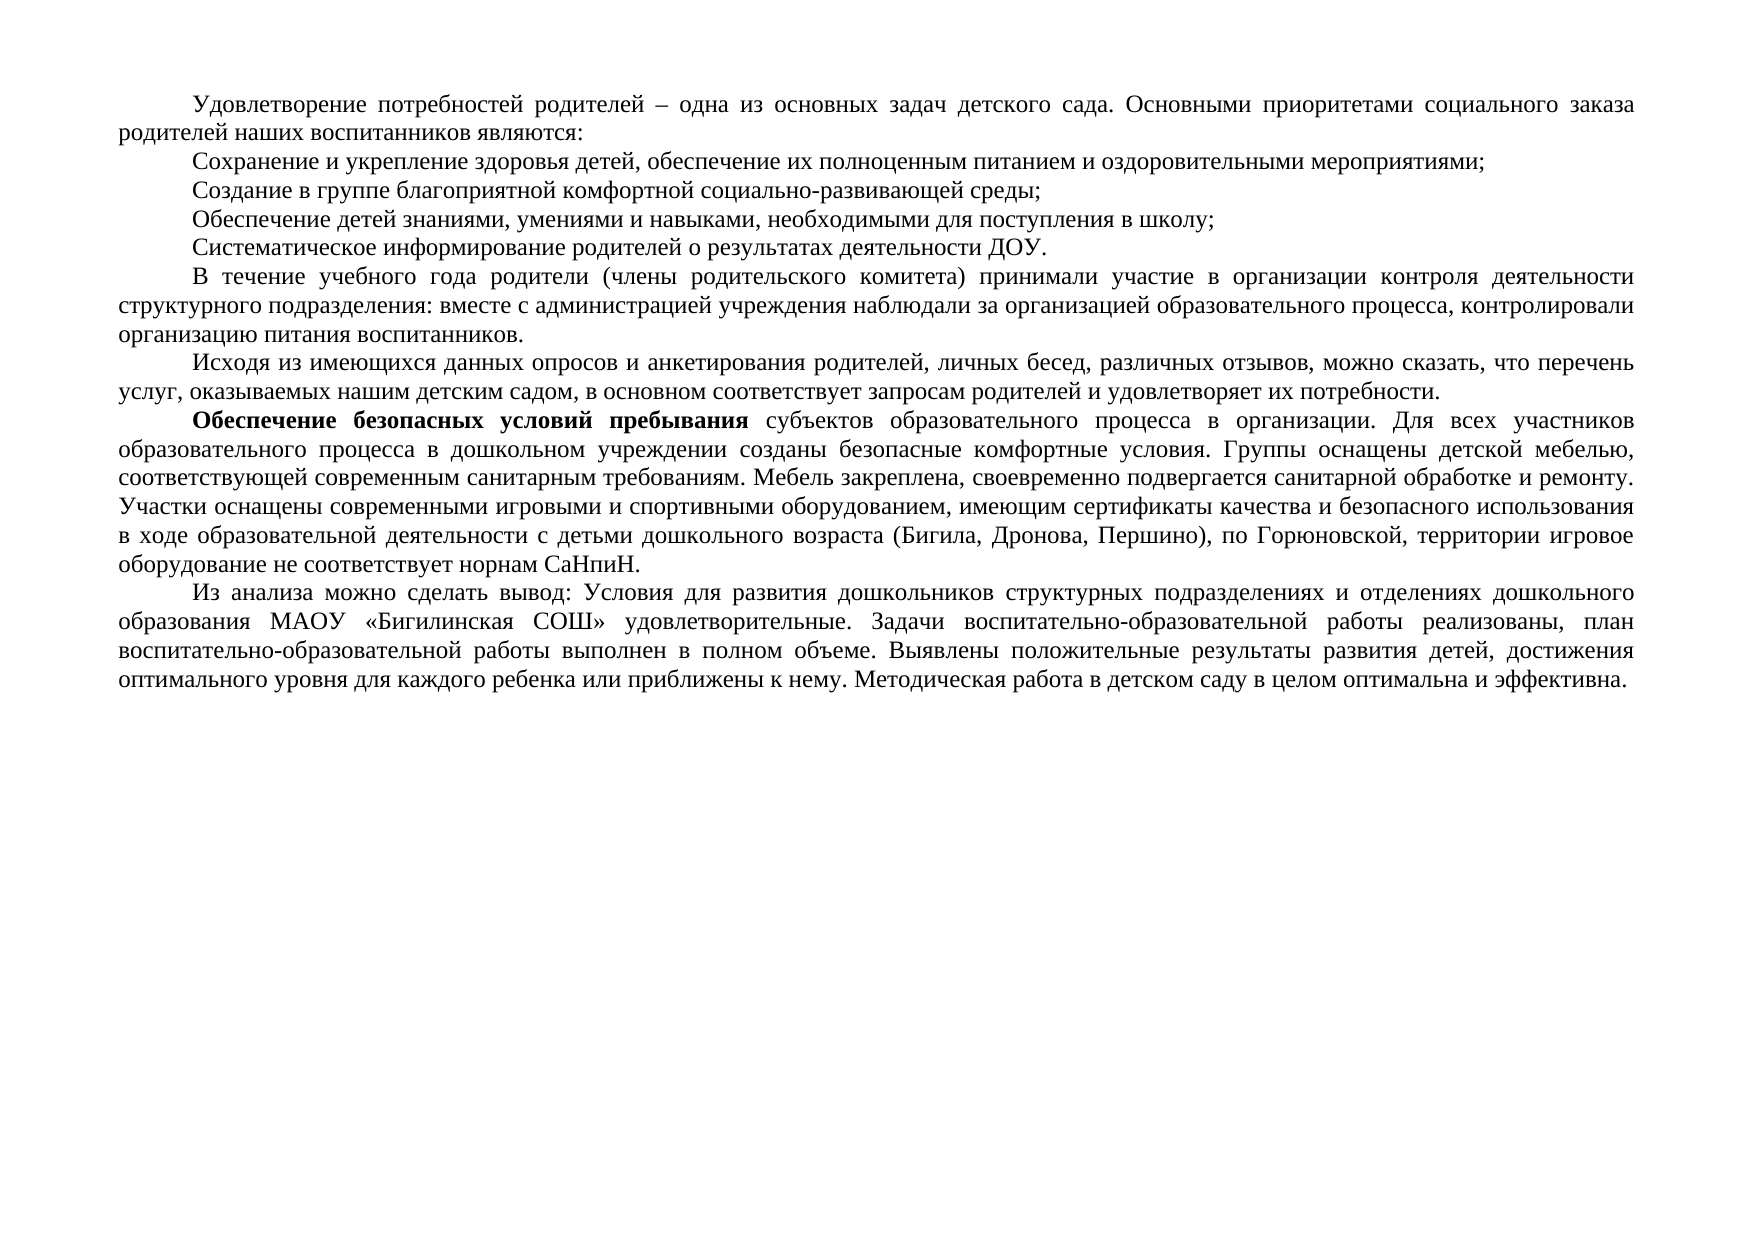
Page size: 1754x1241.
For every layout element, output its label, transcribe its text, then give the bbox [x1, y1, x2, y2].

text Обеспечение детей знаниями, умениями и навыками, необходимыми для поступления в школу; [118, 204, 1636, 232]
text Создание в группе благоприятной комфортной социально-развивающей среды; [118, 175, 1636, 204]
text Из анализа можно сделать вывод: Условия для развития дошкольников структурных подразделениях и отделениях дошкольного образования МАОУ «Бигилинская СОШ» удовлетворительные. Задачи воспитательно-образовательной работы реализованы, план воспитательно-образовательной работы выполнен в полном объеме. Выявлены положительные результаты развития детей, достижения оптимального уровня для каждого ребенка или приближены к нему. Методическая работа в детском саду в целом оптимальна и эффективна. [118, 577, 1636, 692]
text Обеспечение безопасных условий пребывания субъектов образовательного процесса в организации. Для всех участников образовательного процесса в дошкольном учреждении созданы безопасные комфортные условия. Группы оснащены детской мебелью, соответствующей современным санитарным требованиям. Мебель закреплена, своевременно подвергается санитарной обработке и ремонту. Участки оснащены современными игровыми и спортивными оборудованием, имеющим сертификаты качества и безопасного использования в ходе образовательной деятельности с детьми дошкольного возраста (Бигила, Дронова, Першино), по Горюновской, территории игровое оборудование не соответствует норнам СаНпиН. [118, 405, 1636, 577]
text Сохранение и укрепление здоровья детей, обеспечение их полноценным питанием и оздоровительными мероприятиями; [118, 146, 1636, 175]
text Исходя из имеющихся данных опросов и анкетирования родителей, личных бесед, различных отзывов, можно сказать, что перечень услуг, оказываемых нашим детским садом, в основном соответствует запросам родителей и удовлетворяет их потребности. [118, 347, 1636, 405]
text Систематическое информирование родителей о результатах деятельности ДОУ. [118, 232, 1636, 261]
text Удовлетворение потребностей родителей – одна из основных задач детского сада. Основными приоритетами социального заказа родителей наших воспитанников являются: [118, 89, 1636, 146]
text В течение учебного года родители (члены родительского комитета) принимали участие в организации контроля деятельности структурного подразделения: вместе с администрацией учреждения наблюдали за организацией образовательного процесса, контролировали организацию питания воспитанников. [118, 261, 1636, 347]
